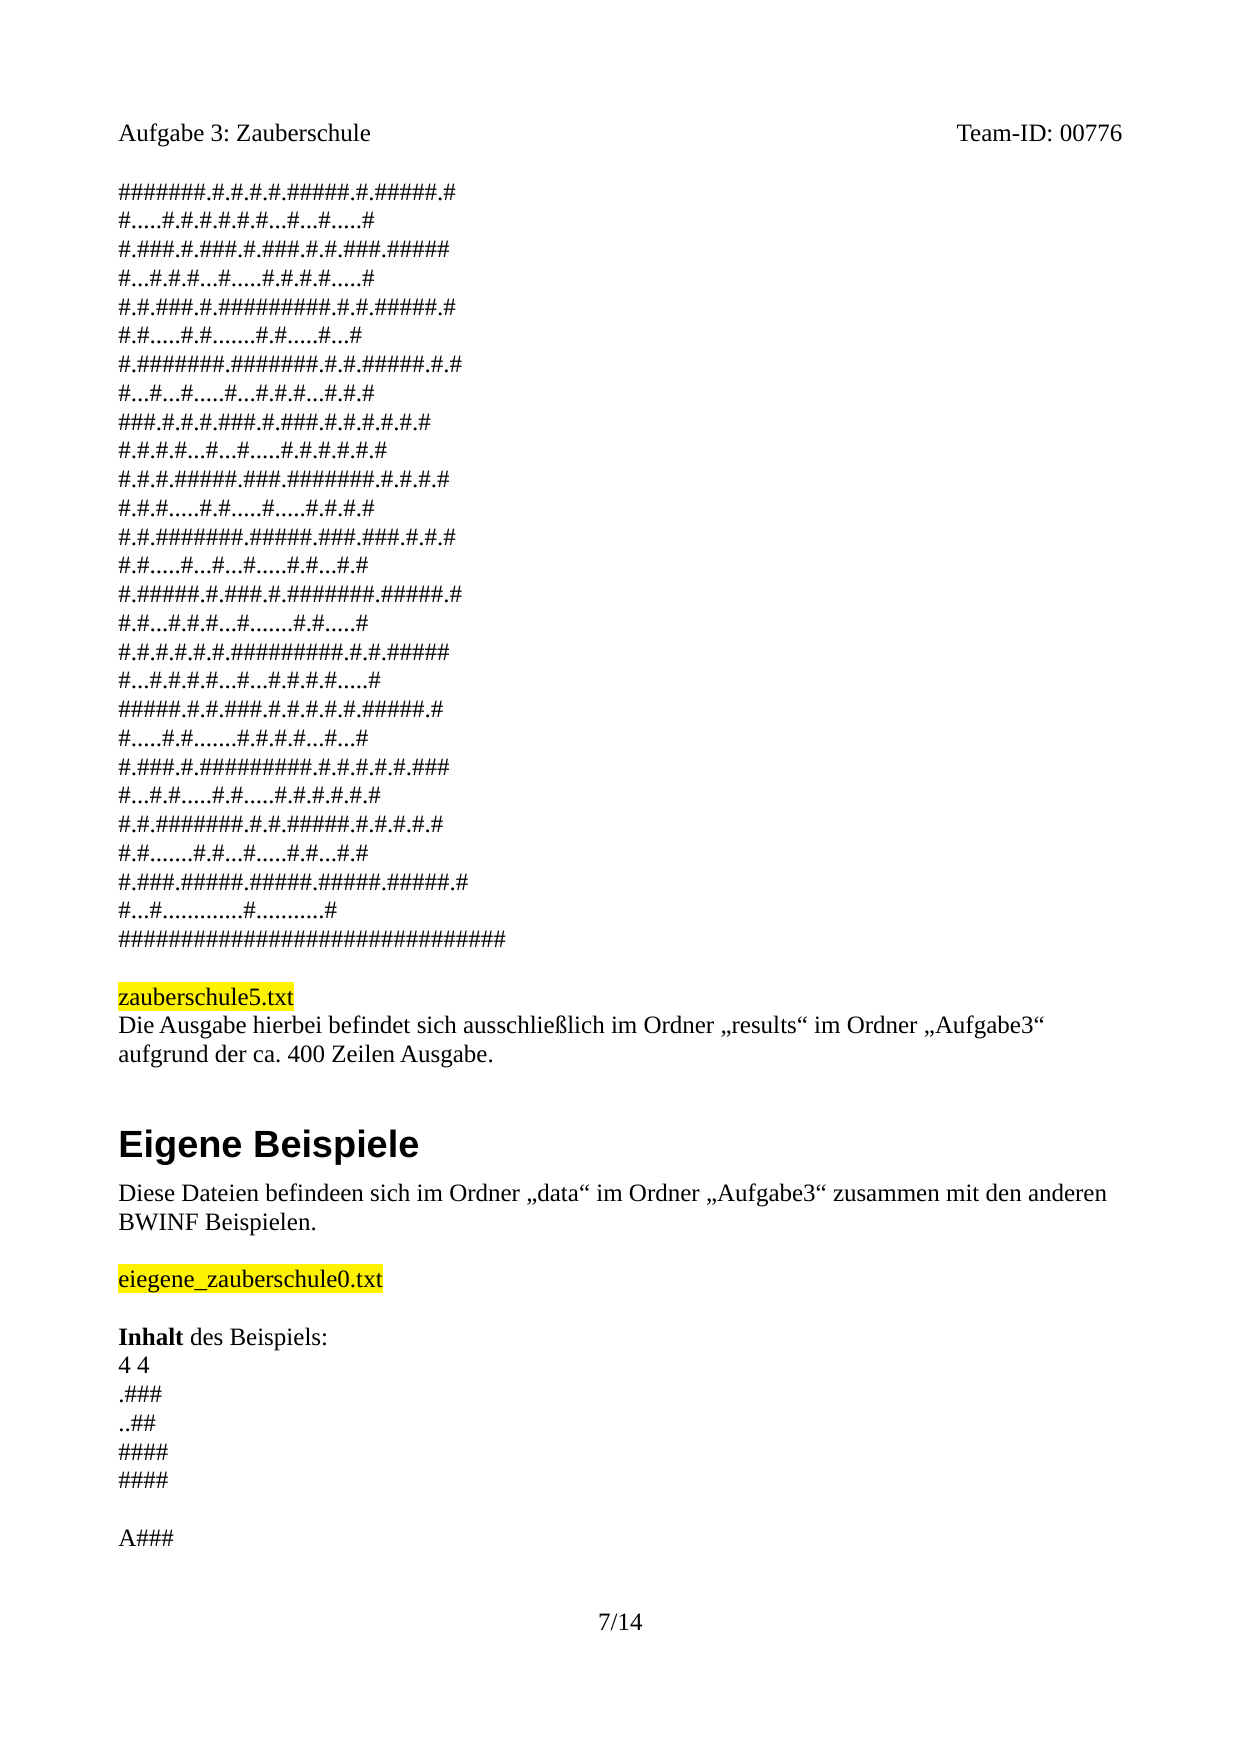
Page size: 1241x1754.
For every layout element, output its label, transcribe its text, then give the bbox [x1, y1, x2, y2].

text #...#.#.#...#.....#.#.#.#.....# [118, 263, 1122, 292]
text #...#.#.....#.#.....#.#.#.#.#.# [118, 781, 1122, 809]
text 4 4 [118, 1351, 1122, 1379]
text #.#.###.#.#########.#.#.#####.# [118, 292, 1122, 321]
text #.#######.#######.#.#.#####.#.# [118, 349, 1122, 378]
text #.#.#.....#.#.....#.....#.#.#.# [118, 493, 1122, 522]
text #### [118, 1466, 1122, 1494]
text #...#...#.....#...#.#.#...#.#.# [118, 378, 1122, 407]
text #.#...#.#.#...#.......#.#.....# [118, 608, 1122, 637]
text #.#.#######.#.#.#####.#.#.#.#.# [118, 809, 1122, 838]
subtitle Eigene Beispiele [118, 1122, 1122, 1166]
text ..## [118, 1408, 1122, 1437]
text #### [118, 1437, 1122, 1466]
text #######.#.#.#.#.#####.#.#####.# [118, 177, 1122, 206]
text #.#.#######.#####.###.###.#.#.# [118, 522, 1122, 551]
text #.#.......#.#...#.....#.#...#.# [118, 838, 1122, 867]
text #.#.....#.#.......#.#.....#...# [118, 321, 1122, 349]
text #.###.#.#########.#.#.#.#.#.### [118, 752, 1122, 781]
text #.#.#.#####.###.#######.#.#.#.# [118, 464, 1122, 493]
text Die Ausgabe hierbei befindet sich ausschließlich im Ordner „results“ im Ordner „Aufgabe3“ aufgrund der ca. 400 Zeilen Ausgabe. [118, 1011, 1122, 1068]
text A### [118, 1523, 1122, 1552]
text #...#.#.#.#...#...#.#.#.#.....# [118, 666, 1122, 694]
text #.#####.#.###.#.#######.#####.# [118, 579, 1122, 608]
text #...#.............#...........# [118, 896, 1122, 924]
text #.###.#####.#####.#####.#####.# [118, 867, 1122, 896]
text #.#.#.#...#...#.....#.#.#.#.#.# [118, 436, 1122, 464]
text ###.#.#.#.###.#.###.#.#.#.#.#.# [118, 407, 1122, 436]
text #####.#.#.###.#.#.#.#.#.#####.# [118, 694, 1122, 723]
text #.....#.#.#.#.#.#...#...#.....# [118, 206, 1122, 234]
text #.....#.#.......#.#.#.#...#...# [118, 723, 1122, 752]
text #.###.#.###.#.###.#.#.###.##### [118, 234, 1122, 263]
text ############################### [118, 924, 1122, 953]
text #.#.#.#.#.#.#########.#.#.##### [118, 637, 1122, 666]
text #.#.....#...#...#.....#.#...#.# [118, 551, 1122, 579]
text Inhalt des Beispiels: [118, 1322, 1122, 1351]
text Diese Dateien befindeen sich im Ordner „data“ im Ordner „Aufgabe3“ zusammen mit den anderen BWINF Beispielen. [118, 1178, 1122, 1236]
text zauberschule5.txt [118, 982, 1122, 1011]
text .### [118, 1379, 1122, 1408]
text eiegene_zauberschule0.txt [118, 1264, 1122, 1293]
